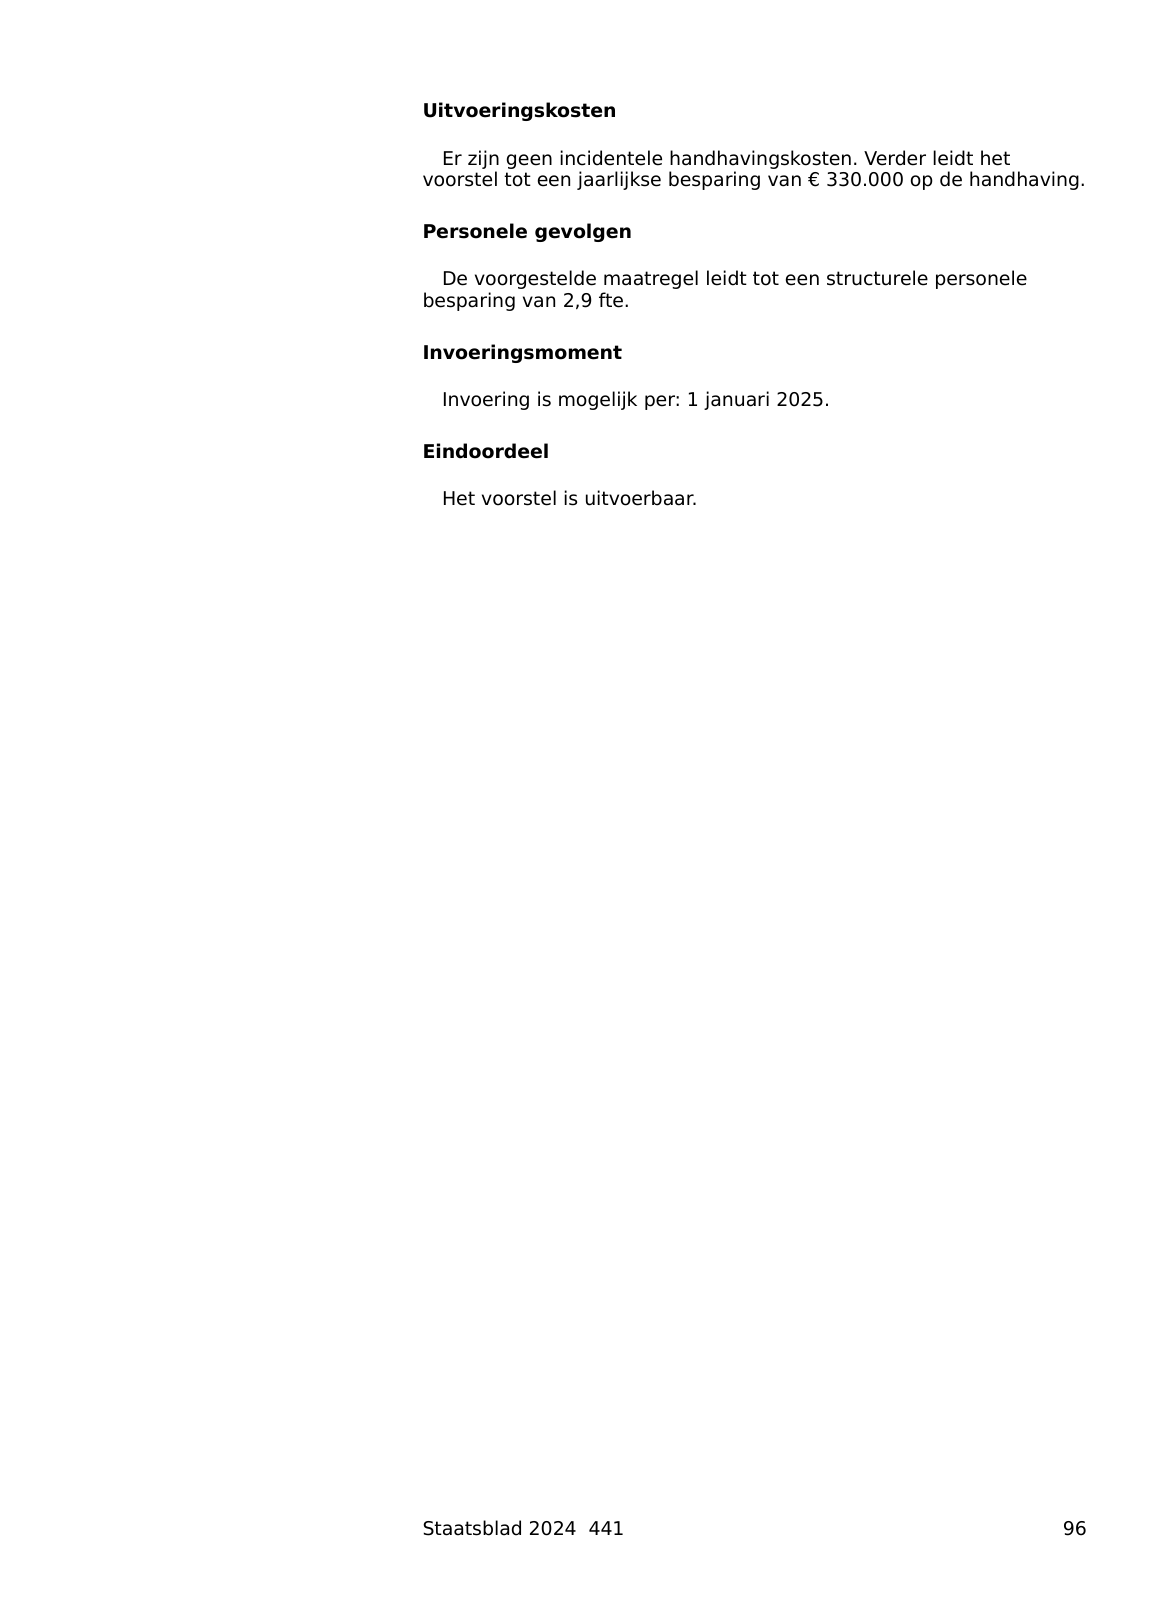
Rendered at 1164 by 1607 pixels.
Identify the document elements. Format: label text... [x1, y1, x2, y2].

subtitle Uitvoeringskosten [422, 100, 1087, 122]
subtitle Invoeringsmoment [422, 342, 1087, 364]
subtitle Eindoordeel [422, 441, 1087, 463]
text Het voorstel is uitvoerbaar. [422, 488, 1087, 510]
subtitle Personele gevolgen [422, 221, 1087, 243]
text Invoering is mogelijk per: 1 januari 2025. [422, 389, 1087, 411]
text De voorgestelde maatregel leidt tot een structurele personele besparing van 2,9 fte. [422, 268, 1087, 312]
text Er zijn geen incidentele handhavingskosten. Verder leidt het voorstel tot een jaarlijkse besparing van € 330.000 op de handhaving. [422, 147, 1087, 191]
